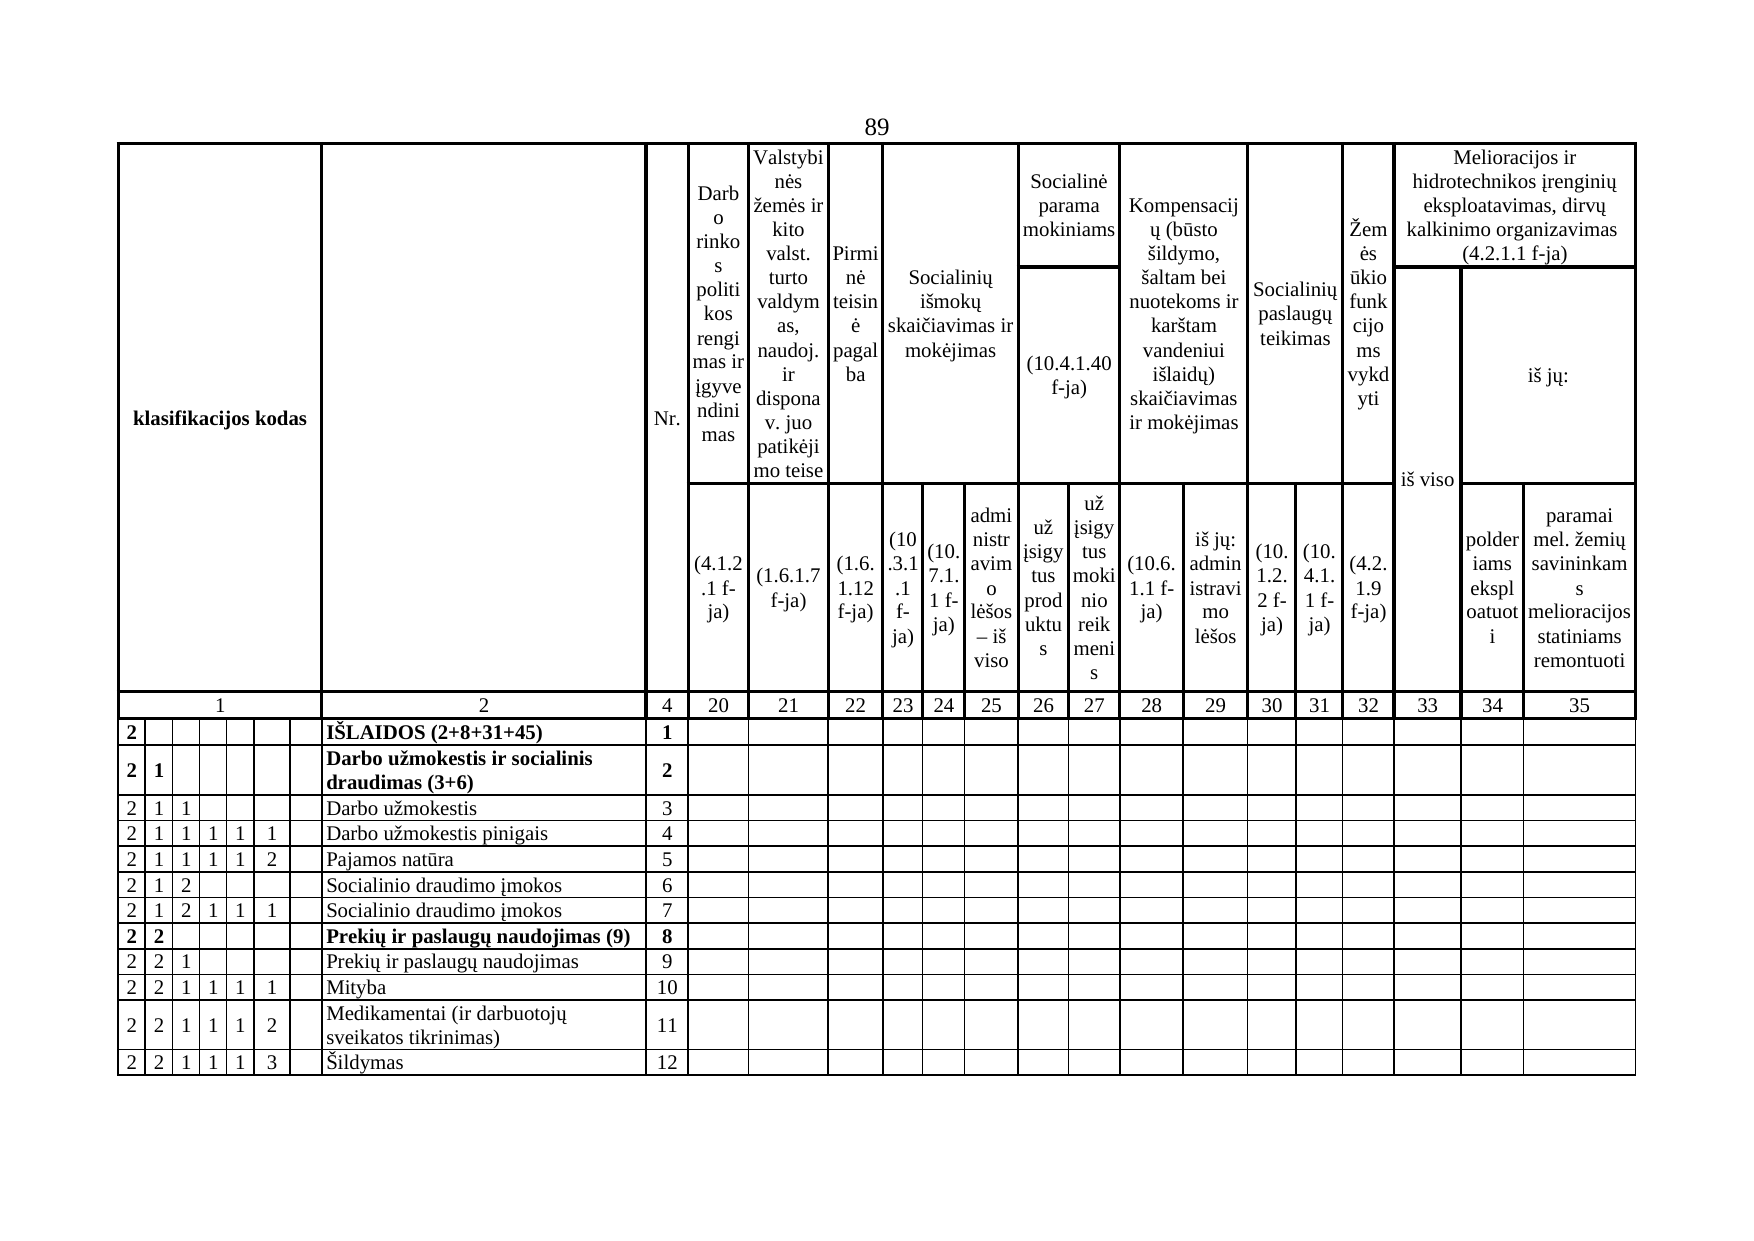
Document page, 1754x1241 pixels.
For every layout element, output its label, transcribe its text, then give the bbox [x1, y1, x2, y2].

table_cell Žemės ūkio funkcijoms vykdyti [1344, 145, 1392, 482]
table_cell 2 [146, 975, 172, 999]
table_cell 20 [690, 693, 747, 717]
table_cell [829, 1001, 882, 1049]
table_cell Socialinių paslaugų teikimas [1249, 145, 1341, 482]
table_cell [227, 873, 253, 897]
table_cell [291, 950, 321, 973]
table_cell [1524, 950, 1635, 973]
table_cell [291, 847, 321, 871]
table_cell [1524, 1050, 1635, 1074]
table_cell 1 [146, 898, 172, 922]
table_cell [1462, 898, 1523, 922]
table_cell 3 [255, 1050, 289, 1074]
table_cell 6 [647, 873, 687, 897]
table_cell 1 [200, 1001, 226, 1049]
table_cell [1019, 821, 1068, 845]
table_cell [1069, 796, 1119, 820]
table_cell [1524, 847, 1635, 871]
table_cell Šildymas [323, 1050, 645, 1074]
table_cell 1 [146, 796, 172, 820]
table_cell [965, 746, 1017, 794]
table_cell Prekių ir paslaugų naudojimas [323, 950, 645, 973]
table_cell 5 [647, 847, 687, 871]
table_cell [923, 898, 964, 922]
table_cell [749, 873, 827, 897]
table_cell [1069, 950, 1119, 973]
table_cell 1 [227, 1001, 253, 1049]
table_cell [884, 796, 922, 820]
table_cell [1343, 1050, 1393, 1074]
table_cell [1121, 898, 1182, 922]
table_cell [1069, 746, 1119, 794]
table_cell [1248, 821, 1295, 845]
table_cell [749, 924, 827, 948]
table_cell 11 [647, 1001, 687, 1049]
table_cell 1 [227, 898, 253, 922]
table_cell [923, 975, 964, 999]
table_cell [1069, 821, 1119, 845]
table_cell [1524, 746, 1635, 794]
table_cell [689, 975, 748, 999]
table_cell [1297, 1001, 1342, 1049]
table_cell [1121, 847, 1182, 871]
table_cell [1297, 898, 1342, 922]
table_cell [1297, 847, 1342, 871]
table_cell [923, 950, 964, 973]
table_cell [965, 975, 1017, 999]
table_cell [1395, 821, 1460, 845]
table_cell 22 [830, 693, 881, 717]
table_cell [1184, 720, 1247, 744]
table_cell [829, 1050, 882, 1074]
table_cell 1 [146, 847, 172, 871]
table_cell 1 [255, 975, 289, 999]
table_cell [1395, 746, 1460, 794]
table_cell [1395, 1050, 1460, 1074]
table_cell [1248, 847, 1295, 871]
table_cell [291, 796, 321, 820]
table_cell (10.6.1.1 f-ja) [1121, 485, 1182, 690]
table_cell [1069, 847, 1119, 871]
table_cell 1 [227, 821, 253, 845]
table_cell [1121, 924, 1182, 948]
table_cell [1524, 821, 1635, 845]
table_cell [1395, 898, 1460, 922]
table_cell [173, 746, 199, 794]
table_cell [1184, 924, 1247, 948]
table_cell 24 [924, 693, 963, 717]
table_cell [1462, 950, 1523, 973]
table_cell [829, 950, 882, 973]
table_cell 1 [255, 821, 289, 845]
table_cell [1297, 1050, 1342, 1074]
table_cell [829, 975, 882, 999]
table_cell (10.1.2.2 f-ja) [1249, 485, 1294, 690]
table_cell 1 [227, 1050, 253, 1074]
table_cell 29 [1185, 693, 1246, 717]
table_cell [1019, 796, 1068, 820]
table_cell [965, 898, 1017, 922]
table_cell [1121, 796, 1182, 820]
table_cell [200, 796, 226, 820]
table_cell [965, 950, 1017, 973]
table_cell [1395, 796, 1460, 820]
table_cell 2 [119, 950, 144, 973]
table_cell 1 [173, 1050, 199, 1074]
table_cell [1462, 746, 1523, 794]
table_cell [965, 720, 1017, 744]
table_cell [200, 746, 226, 794]
table_cell 21 [750, 693, 827, 717]
table_cell [323, 145, 644, 690]
table_cell 2 [119, 898, 144, 922]
table_cell [1395, 975, 1460, 999]
table_cell [689, 873, 748, 897]
table_cell [965, 873, 1017, 897]
table_cell [1184, 950, 1247, 973]
table_cell [291, 924, 321, 948]
table_cell 2 [119, 1001, 144, 1049]
table_cell [1343, 796, 1393, 820]
table_cell [1184, 821, 1247, 845]
table_cell 4 [648, 693, 687, 717]
table_cell Socialinio draudimo įmokos [323, 898, 645, 922]
table_cell paramai mel. žemių savininkams melioracijos statiniams remontuoti [1525, 485, 1634, 690]
table_cell 23 [884, 693, 921, 717]
table_cell [749, 898, 827, 922]
table_cell [1462, 975, 1523, 999]
table_cell [1343, 821, 1393, 845]
table_cell 1 [146, 873, 172, 897]
table_cell [227, 950, 253, 973]
table_cell už įsigytus mokinio reikmenis [1070, 485, 1118, 690]
table_cell 2 [173, 873, 199, 897]
table_cell 2 [255, 1001, 289, 1049]
table_cell 1 [173, 847, 199, 871]
table_cell 1 [200, 898, 226, 922]
table_cell [689, 821, 748, 845]
table_cell (4.2.1.9 f-ja) [1344, 485, 1392, 690]
table_cell [200, 950, 226, 973]
table_cell IŠLAIDOS (2+8+31+45) [323, 720, 645, 744]
table_cell 1 [200, 975, 226, 999]
table_cell [1184, 975, 1247, 999]
table_cell klasifikacijos kodas [120, 145, 320, 690]
table_cell [884, 950, 922, 973]
table_cell [1395, 924, 1460, 948]
table_cell [923, 1001, 964, 1049]
table_cell [1248, 1050, 1295, 1074]
table_cell [749, 950, 827, 973]
table_cell Pajamos natūra [323, 847, 645, 871]
table_cell Socialinių išmokų skaičiavimas ir mokėjimas [884, 145, 1017, 482]
table_cell [923, 821, 964, 845]
table_cell Darbo užmokestis ir socialinis draudimas (3+6) [323, 746, 645, 794]
table_cell [1524, 924, 1635, 948]
table_cell [923, 1050, 964, 1074]
table_cell [1121, 873, 1182, 897]
table_cell [1462, 821, 1523, 845]
table_cell [1184, 898, 1247, 922]
table_cell [829, 924, 882, 948]
table_cell [291, 898, 321, 922]
table_cell [1248, 924, 1295, 948]
table_cell 9 [647, 950, 687, 973]
table_cell polderiams eksploatuoti [1463, 485, 1522, 690]
table_cell [255, 746, 289, 794]
table_cell Nr. [648, 145, 687, 690]
table_cell [1248, 950, 1295, 973]
table_cell [1019, 898, 1068, 922]
table_cell 12 [647, 1050, 687, 1074]
table_cell [1395, 873, 1460, 897]
table_cell [829, 821, 882, 845]
table_cell [1019, 950, 1068, 973]
table_cell [1019, 746, 1068, 794]
table_cell 1 [146, 746, 172, 794]
table_cell [1019, 924, 1068, 948]
table_cell [1297, 950, 1342, 973]
table_cell 1 [227, 975, 253, 999]
table_cell 35 [1525, 693, 1634, 717]
table_cell [200, 720, 226, 744]
table_cell [1121, 1001, 1182, 1049]
table_cell 2 [119, 975, 144, 999]
table_cell [1069, 975, 1119, 999]
table_cell [1343, 950, 1393, 973]
table_cell Darbo rinkos politikos rengimas ir įgyvendinimas [690, 145, 747, 482]
table_cell 7 [647, 898, 687, 922]
table_cell [749, 1050, 827, 1074]
table_cell [1069, 873, 1119, 897]
table_cell [1462, 1001, 1523, 1049]
table_cell [1184, 796, 1247, 820]
table_cell [749, 746, 827, 794]
table_cell 31 [1297, 693, 1341, 717]
table_cell [1184, 1001, 1247, 1049]
table_cell [1343, 873, 1393, 897]
table_cell [1297, 821, 1342, 845]
table_cell [1121, 746, 1182, 794]
table_cell [829, 720, 882, 744]
table_cell [923, 873, 964, 897]
table_cell 2 [173, 898, 199, 922]
table_cell [749, 821, 827, 845]
table_cell [1121, 975, 1182, 999]
table_cell [1184, 1050, 1247, 1074]
table_cell [291, 746, 321, 794]
table_cell [1524, 873, 1635, 897]
table_cell [1343, 898, 1393, 922]
table_cell [829, 746, 882, 794]
table_cell (4.1.2.1 f-ja) [690, 485, 747, 690]
table_cell 1 [227, 847, 253, 871]
table_cell [146, 720, 172, 744]
table_cell [965, 924, 1017, 948]
table_cell [1343, 720, 1393, 744]
table_cell 1 [120, 693, 320, 717]
table_cell [829, 847, 882, 871]
table_cell [884, 1001, 922, 1049]
table_cell 2 [255, 847, 289, 871]
table_cell [173, 924, 199, 948]
table_cell 2 [119, 847, 144, 871]
table_cell [1395, 847, 1460, 871]
table_cell [291, 873, 321, 897]
table_cell [689, 1050, 748, 1074]
table_cell [923, 796, 964, 820]
table_cell (1.6.1.7 f-ja) [750, 485, 827, 690]
table_cell [1069, 924, 1119, 948]
table_cell 26 [1020, 693, 1067, 717]
table_cell [1019, 1001, 1068, 1049]
table_cell Valstybinės žemės ir kito valst. turto valdymas, naudoj. ir disponav. juo patikėjimo teise [750, 145, 827, 482]
table_cell 1 [173, 821, 199, 845]
table_cell 10 [647, 975, 687, 999]
table_cell [1248, 796, 1295, 820]
table_cell Melioracijos ir hidrotechnikos įrenginių eksploatavimas, dirvų kalkinimo organizavimas (4.2.1.1 f-ja) [1396, 145, 1634, 265]
table_cell [1019, 720, 1068, 744]
table_cell [749, 975, 827, 999]
table_cell [689, 847, 748, 871]
table_cell [1121, 821, 1182, 845]
table_cell [1343, 975, 1393, 999]
table_cell [1297, 720, 1342, 744]
table_cell [1019, 1050, 1068, 1074]
table_cell 2 [146, 924, 172, 948]
table_cell Kompensacijų (būsto šildymo, šaltam bei nuotekoms ir karštam vandeniui išlaidų) skaičiavimas ir mokėjimas [1121, 145, 1246, 482]
table_cell [1069, 1050, 1119, 1074]
table_cell [1248, 720, 1295, 744]
table_cell 2 [146, 950, 172, 973]
table_cell 32 [1344, 693, 1392, 717]
table_cell 2 [146, 1050, 172, 1074]
table_cell 30 [1249, 693, 1294, 717]
table_cell Mityba [323, 975, 645, 999]
table_cell [1462, 1050, 1523, 1074]
table_cell [1184, 746, 1247, 794]
table_cell [1524, 898, 1635, 922]
table_cell 33 [1396, 693, 1459, 717]
table_cell [227, 746, 253, 794]
table_cell [923, 746, 964, 794]
table_cell 27 [1070, 693, 1118, 717]
table_cell 1 [173, 975, 199, 999]
table_cell Darbo užmokestis [323, 796, 645, 820]
table_cell 1 [647, 720, 687, 744]
table_cell 25 [966, 693, 1017, 717]
table_cell [923, 847, 964, 871]
table_cell (10.7.1.1 f-ja) [924, 485, 963, 690]
table_cell [1343, 847, 1393, 871]
table_cell 1 [255, 898, 289, 922]
table_cell už įsigytus produktus [1020, 485, 1067, 690]
table_cell [1019, 847, 1068, 871]
table_cell [965, 1001, 1017, 1049]
table_cell [255, 950, 289, 973]
table_cell [1462, 924, 1523, 948]
table_cell Darbo užmokestis pinigais [323, 821, 645, 845]
table_cell [1297, 975, 1342, 999]
table_cell [1343, 924, 1393, 948]
table_cell 8 [647, 924, 687, 948]
table_cell [1248, 975, 1295, 999]
table_cell [1297, 796, 1342, 820]
table_cell Socialinio draudimo įmokos [323, 873, 645, 897]
table_cell [689, 950, 748, 973]
table_cell Pirminė teisinė pagalba [830, 145, 881, 482]
table_cell [689, 720, 748, 744]
table_cell [1248, 746, 1295, 794]
table_cell [200, 873, 226, 897]
table_cell [255, 796, 289, 820]
table_cell [255, 924, 289, 948]
table_cell Socialinė parama mokiniams [1020, 145, 1118, 265]
table_cell [1069, 1001, 1119, 1049]
table_cell administravimo lėšos – iš viso [966, 485, 1017, 690]
table_cell [1395, 950, 1460, 973]
table_cell 1 [173, 950, 199, 973]
table_cell [884, 898, 922, 922]
table_cell 2 [119, 821, 144, 845]
table_cell 1 [173, 1001, 199, 1049]
table_cell [1184, 847, 1247, 871]
table_cell [689, 1001, 748, 1049]
table_cell (10.3.1.1 f-ja) [884, 485, 921, 690]
table_cell 2 [323, 693, 644, 717]
table_cell iš jų: administravimo lėšos [1185, 485, 1246, 690]
table_cell [227, 720, 253, 744]
table_cell [1019, 975, 1068, 999]
table_cell [227, 796, 253, 820]
table_cell 4 [647, 821, 687, 845]
table_cell [965, 821, 1017, 845]
table_cell 1 [200, 847, 226, 871]
table_cell iš jų: [1463, 269, 1634, 482]
table_cell [1462, 873, 1523, 897]
table_cell 1 [146, 821, 172, 845]
table_cell [291, 1001, 321, 1049]
table_cell [923, 924, 964, 948]
table_cell [1121, 950, 1182, 973]
table_cell 2 [119, 796, 144, 820]
table_cell [884, 821, 922, 845]
table_cell [1248, 873, 1295, 897]
table_cell [884, 1050, 922, 1074]
table_cell [884, 847, 922, 871]
table_cell [1184, 873, 1247, 897]
table_cell [291, 720, 321, 744]
table_cell [923, 720, 964, 744]
table_cell (1.6.1.12 f-ja) [830, 485, 881, 690]
table_cell [227, 924, 253, 948]
table_cell [1524, 1001, 1635, 1049]
table_cell [1069, 720, 1119, 744]
table_cell [965, 796, 1017, 820]
table_cell [1121, 720, 1182, 744]
table_cell (10.4.1.1 f-ja) [1297, 485, 1341, 690]
table_cell [829, 796, 882, 820]
table_cell [1462, 796, 1523, 820]
table_cell 2 [119, 873, 144, 897]
table_cell [1343, 746, 1393, 794]
table_cell 28 [1121, 693, 1182, 717]
table_cell [884, 873, 922, 897]
table_cell (10.4.1.40 f-ja) [1020, 269, 1118, 482]
table_cell [255, 720, 289, 744]
table_cell [1462, 720, 1523, 744]
table_cell [884, 720, 922, 744]
table_cell [1297, 873, 1342, 897]
table_cell 2 [119, 924, 144, 948]
table_cell [173, 720, 199, 744]
table_cell [829, 898, 882, 922]
table_cell 1 [173, 796, 199, 820]
table_cell [1462, 847, 1523, 871]
table_cell [1248, 1001, 1295, 1049]
table_cell [1343, 1001, 1393, 1049]
table_cell [1524, 720, 1635, 744]
table_cell Prekių ir paslaugų naudojimas (9) [323, 924, 645, 948]
table_cell [689, 746, 748, 794]
table_cell [749, 796, 827, 820]
table_cell [1297, 924, 1342, 948]
table_cell [1297, 746, 1342, 794]
table_cell [689, 898, 748, 922]
table_cell 2 [146, 1001, 172, 1049]
table_cell 1 [200, 821, 226, 845]
table_cell [829, 873, 882, 897]
table_cell 2 [119, 746, 144, 794]
table_cell [291, 1050, 321, 1074]
table_cell [884, 924, 922, 948]
table_cell [689, 796, 748, 820]
table_cell [689, 924, 748, 948]
table_cell 2 [119, 1050, 144, 1074]
table_cell [1121, 1050, 1182, 1074]
table_cell [884, 975, 922, 999]
table_cell [200, 924, 226, 948]
table_cell 1 [200, 1050, 226, 1074]
table_cell [255, 873, 289, 897]
table_cell 34 [1463, 693, 1522, 717]
table_cell [884, 746, 922, 794]
table_cell [1069, 898, 1119, 922]
table_cell [1524, 796, 1635, 820]
table_cell [1248, 898, 1295, 922]
table_cell [965, 1050, 1017, 1074]
table_cell [291, 821, 321, 845]
table_cell 3 [647, 796, 687, 820]
table_cell Medikamentai (ir darbuotojų sveikatos tikrinimas) [323, 1001, 645, 1049]
table_cell [749, 720, 827, 744]
table_cell [291, 975, 321, 999]
table_cell [965, 847, 1017, 871]
table_cell [749, 1001, 827, 1049]
table_cell [1395, 720, 1460, 744]
table_cell [1524, 975, 1635, 999]
table_cell [1019, 873, 1068, 897]
table_cell 2 [119, 720, 144, 744]
table_cell [1395, 1001, 1460, 1049]
table_cell iš viso [1396, 269, 1459, 690]
table_cell [749, 847, 827, 871]
table_cell 2 [647, 746, 687, 794]
